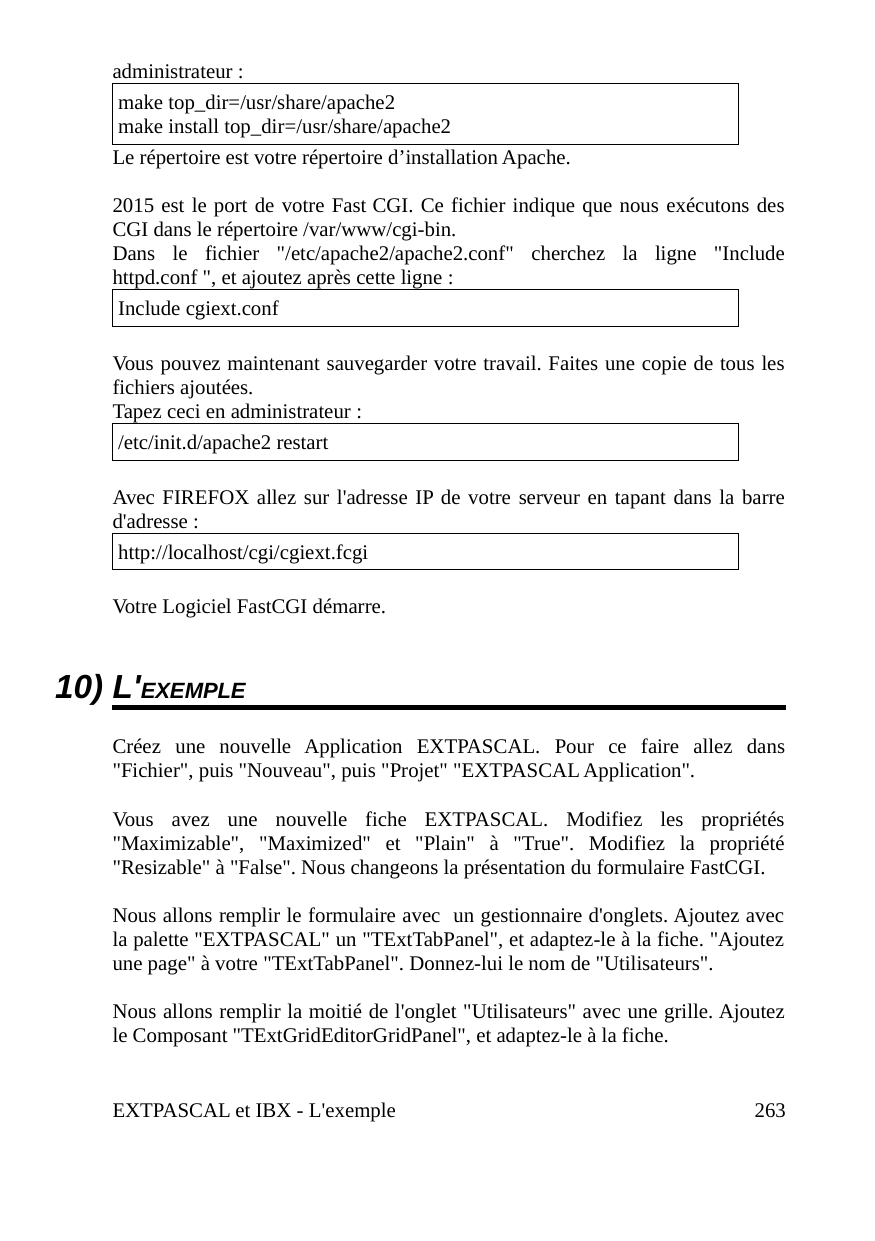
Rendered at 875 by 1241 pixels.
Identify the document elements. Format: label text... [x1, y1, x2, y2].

text Nous allons remplir la moitié de l'onglet "Utilisateurs" avec une grille. Ajoutez le Composant "TExtGridEditorGridPanel", et adaptez-le à la fiche. [112, 999, 786, 1047]
text Votre Logiciel FastCGI démarre. [112, 594, 786, 618]
text Avec FIREFOX allez sur l'adresse IP de votre serveur en tapant dans la barre d'adresse : [112, 485, 786, 533]
text Le répertoire est votre répertoire d’installation Apache. [112, 145, 786, 169]
text Tapez ceci en administrateur : [112, 399, 786, 423]
table_header make top_dir=/usr/share/apache2 make install top_dir=/usr/share/apache2 [113, 84, 738, 144]
subtitle L'exemple [112, 667, 786, 705]
table_header Include cgiext.conf [113, 290, 738, 326]
table_header /etc/init.d/apache2 restart [113, 424, 738, 459]
text administrateur : [112, 59, 786, 83]
text Vous pouvez maintenant sauvegarder votre travail. Faites une copie de tous les fichiers ajoutées. [112, 351, 786, 399]
table_header http://localhost/cgi/cgiext.fcgi [113, 534, 738, 569]
text Dans le fichier "/etc/apache2/apache2.conf" cherchez la ligne "Include httpd.conf ", et ajoutez après cette ligne : [112, 241, 786, 289]
text 2015 est le port de votre Fast CGI. Ce fichier indique que nous exécutons des CGI dans le répertoire /var/www/cgi-bin. [112, 193, 786, 241]
text Créez une nouvelle Application EXTPASCAL. Pour ce faire allez dans "Fichier", puis "Nouveau", puis "Projet" "EXTPASCAL Application". [112, 734, 786, 782]
text Vous avez une nouvelle fiche EXTPASCAL. Modifiez les propriétés "Maximizable", "Maximized" et "Plain" à "True". Modifiez la propriété "Resizable" à "False". Nous changeons la présentation du formulaire FastCGI. [112, 807, 786, 879]
text Nous allons remplir le formulaire avec un gestionnaire d'onglets. Ajoutez avec la palette "EXTPASCAL" un "TExtTabPanel", et adaptez-le à la fiche. "Ajoutez une page" à votre "TExtTabPanel". Donnez-lui le nom de "Utilisateurs". [112, 903, 786, 975]
